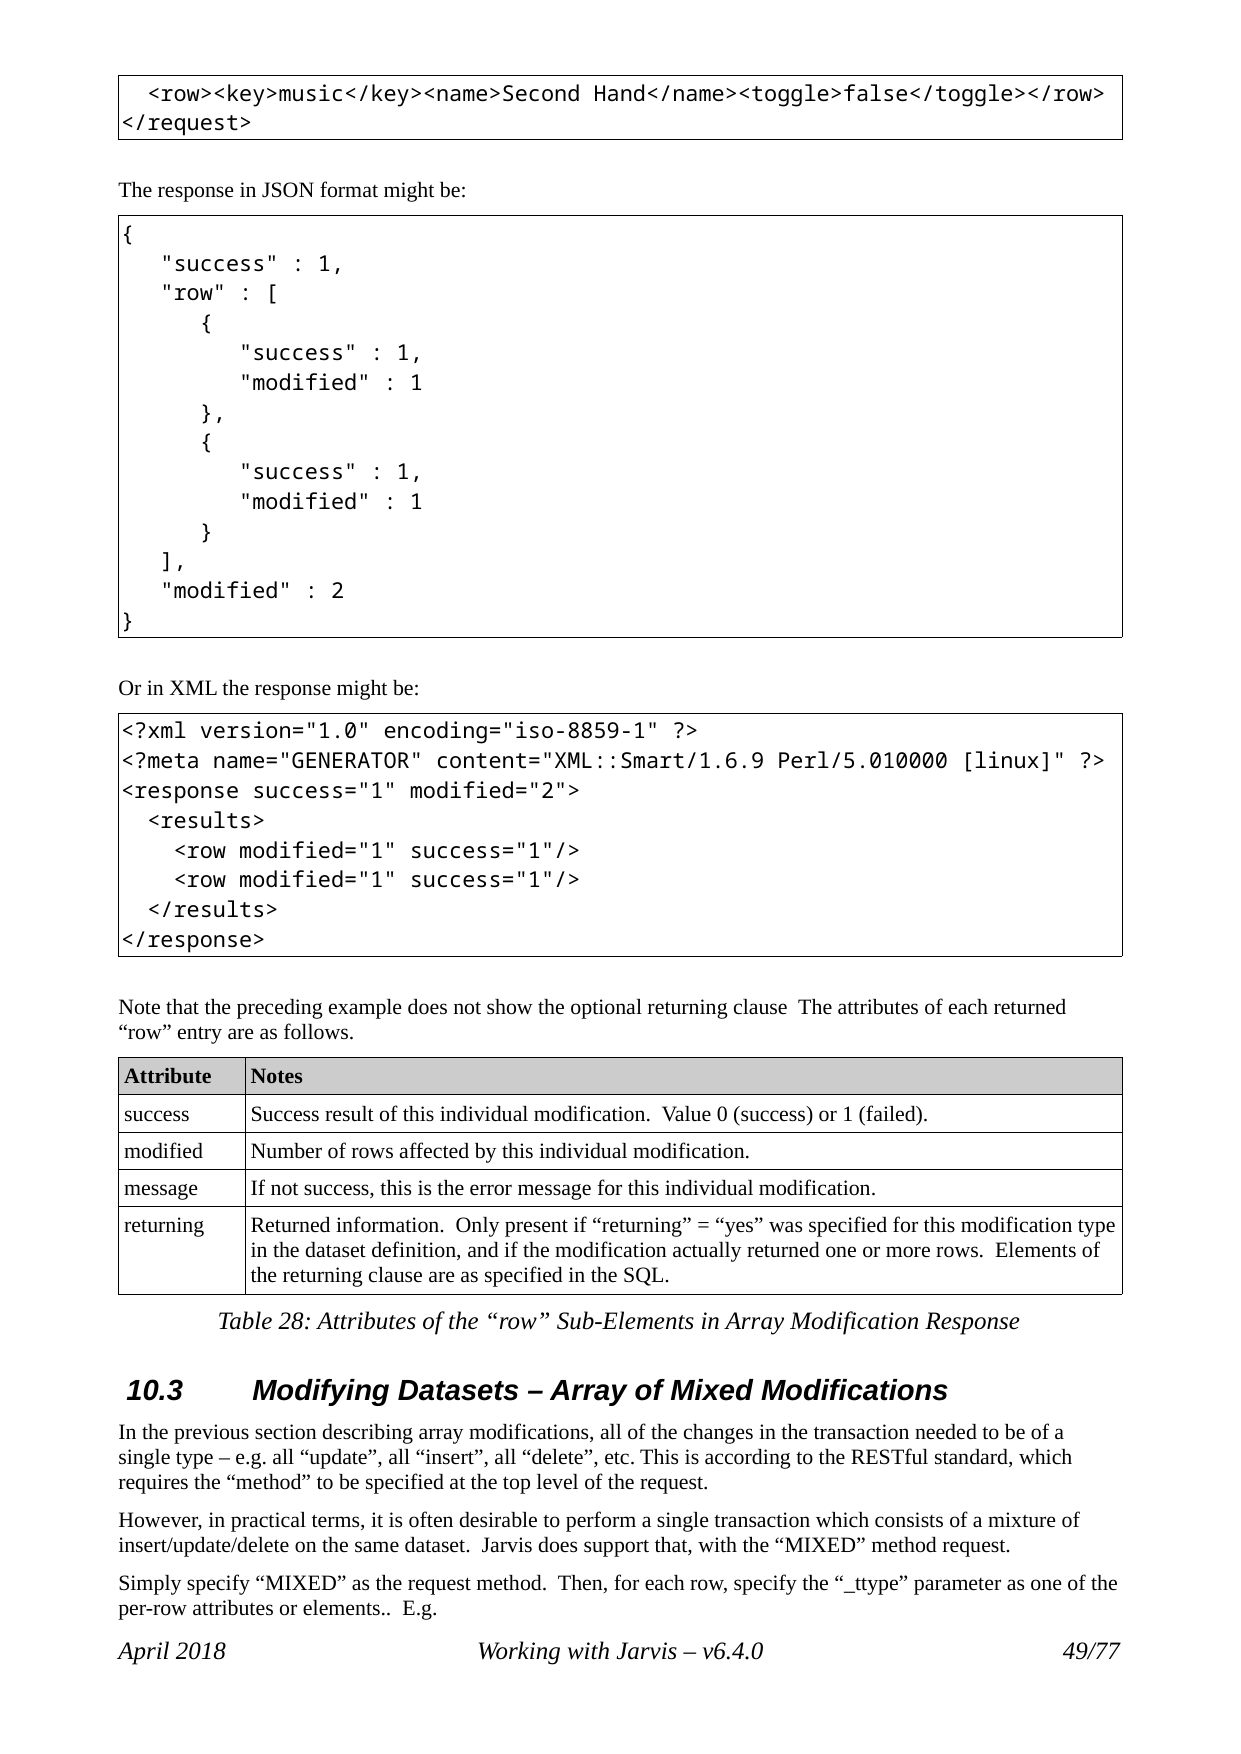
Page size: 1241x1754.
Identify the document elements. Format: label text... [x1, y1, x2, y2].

text <?meta name="GENERATOR" content="XML::Smart/1.6.9 Perl/5.010000 [linux]" ?> [119, 743, 1122, 772]
text } [119, 602, 1122, 637]
text } [119, 513, 1122, 543]
table_cell Success result of this individual modification. Value 0 (success) or 1 (failed). [246, 1095, 1122, 1131]
text </results> [119, 892, 1122, 921]
table_cell message [119, 1170, 245, 1206]
text { [119, 424, 1122, 453]
text "modified" : 2 [119, 573, 1122, 602]
table_header Attribute [119, 1058, 245, 1094]
table_header Notes [246, 1058, 1122, 1094]
text "success" : 1, [119, 453, 1122, 483]
table_cell returning [119, 1207, 245, 1293]
table_cell Returned information. Only present if “returning” = “yes” was specified for this modification type in the dataset definition, and if the modification actually returned one or more rows. Elements of the returning clause are as specified in the SQL. [246, 1207, 1122, 1293]
text "success" : 1, [119, 245, 1122, 275]
text <?xml version="1.0" encoding="iso-8859-1" ?> [119, 714, 1122, 743]
text "modified" : 1 [119, 364, 1122, 394]
text Note that the preceding example does not show the optional returning clause The attributes of each returned “row” entry are as follows. [118, 994, 1122, 1044]
text { [119, 216, 1122, 245]
text <row><key>music</key><name>Second Hand</name><toggle>false</toggle></row> [119, 76, 1122, 105]
text Simply specify “MIXED” as the request method. Then, for each row, specify the “_ttype” parameter as one of the per-row attributes or elements.. E.g. [118, 1570, 1122, 1620]
text <response success="1" modified="2"> [119, 772, 1122, 802]
text }, [119, 394, 1122, 424]
text "row" : [ [119, 275, 1122, 304]
table_cell Number of rows affected by this individual modification. [246, 1133, 1122, 1169]
text In the previous section describing array modifications, all of the changes in the transaction needed to be of a single type – e.g. all “update”, all “insert”, all “delete”, etc. This is according to the RESTful standard, which requires the “method” to be specified at the top level of the request. [118, 1419, 1122, 1494]
text Or in XML the response might be: [118, 675, 1122, 700]
table_cell modified [119, 1133, 245, 1169]
table_cell If not success, this is the error message for this individual modification. [246, 1170, 1122, 1206]
table_cell success [119, 1095, 245, 1131]
subtitle Modifying Datasets – Array of Mixed Modifications [118, 1373, 1122, 1406]
text <results> [119, 802, 1122, 832]
text </response> [119, 921, 1122, 956]
text However, in practical terms, it is often desirable to perform a single transaction which consists of a mixture of insert/update/delete on the same dataset. Jarvis does support that, with the “MIXED” method request. [118, 1507, 1122, 1557]
text "modified" : 1 [119, 483, 1122, 513]
text ], [119, 543, 1122, 573]
text { [119, 304, 1122, 334]
text Table 28: Attributes of the “row” Sub-Elements in Array Modification Response [118, 1306, 1122, 1335]
text The response in JSON format might be: [118, 177, 1122, 203]
text <row modified="1" success="1"/> [119, 862, 1122, 892]
text "success" : 1, [119, 334, 1122, 364]
text <row modified="1" success="1"/> [119, 832, 1122, 862]
text </request> [119, 105, 1122, 139]
